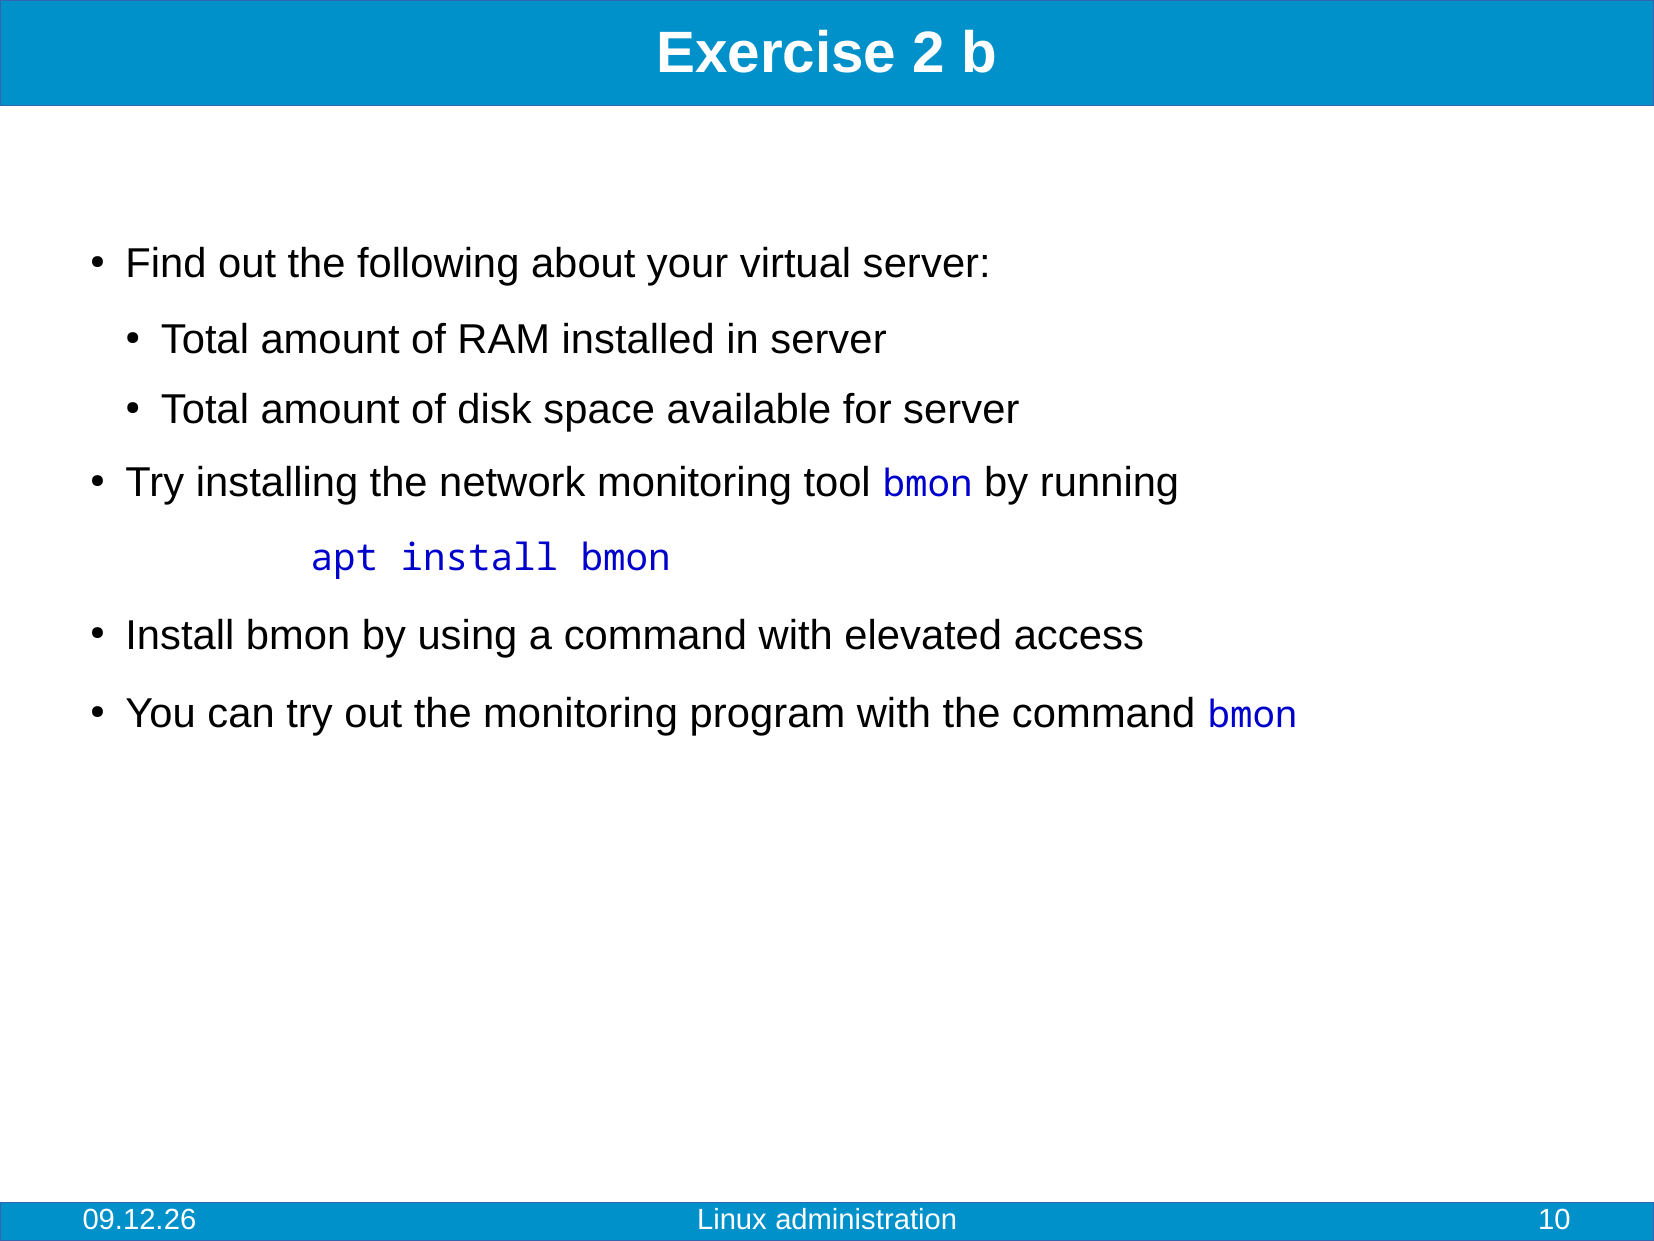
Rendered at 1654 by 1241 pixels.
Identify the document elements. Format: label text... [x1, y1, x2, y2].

list Find out the following about your virtual server: Total amount of RAM installed in server Total amount of disk space available for server Try installing the network monitoring tool bmon by running apt install bmon Install bmon by using a command with elevated access You can try out the monitoring program with the command bmon [90, 240, 1579, 960]
title Exercise 2 b [0, 0, 1654, 106]
